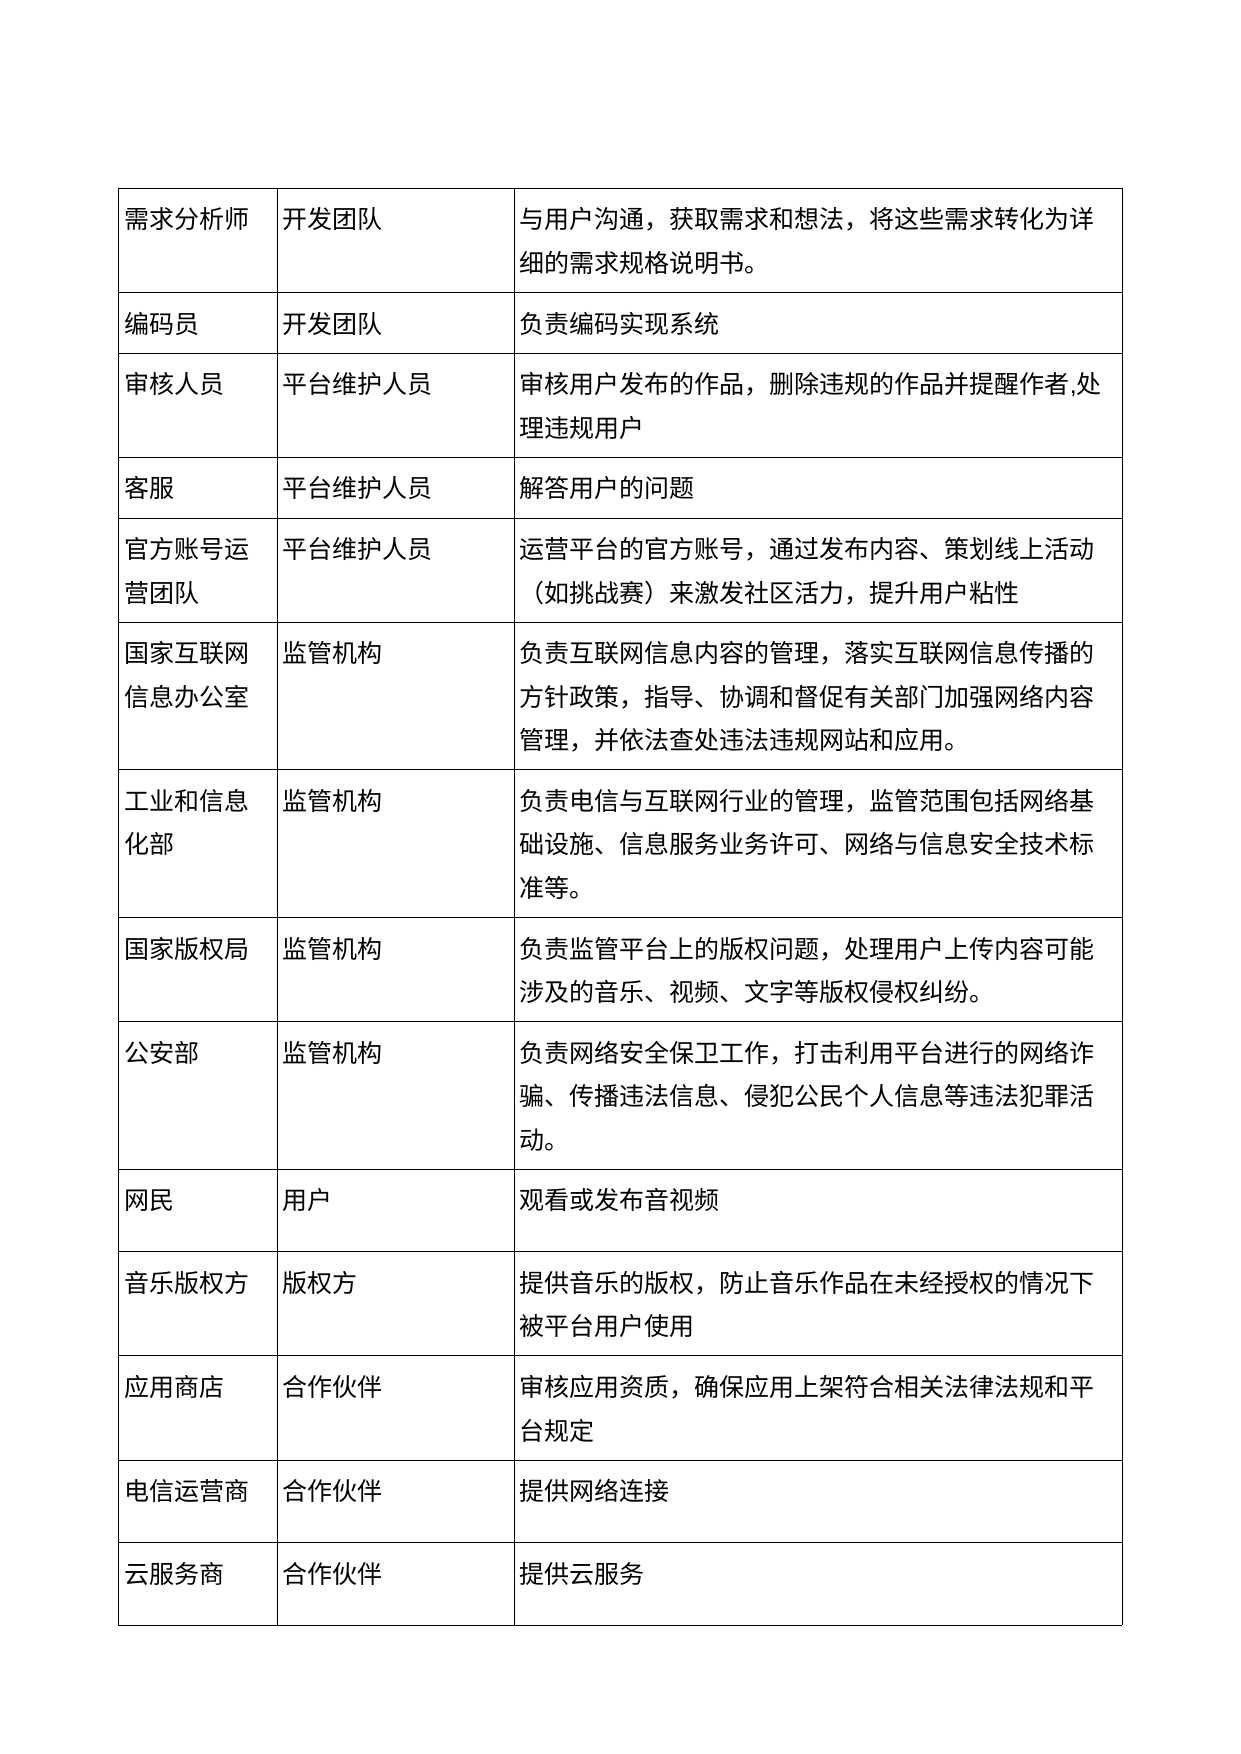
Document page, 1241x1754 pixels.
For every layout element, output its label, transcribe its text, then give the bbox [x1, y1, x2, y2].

table_cell 开发团队 [278, 189, 514, 292]
table_cell 负责电信与互联网行业的管理，监管范围包括网络基础设施、信息服务业务许可、网络与信息安全技术标准等。 [515, 770, 1122, 917]
table_cell 运营平台的官方账号，通过发布内容、策划线上活动（如挑战赛）来激发社区活力，提升用户粘性 [515, 519, 1122, 622]
table_cell 观看或发布音视频 [515, 1170, 1122, 1251]
table_cell 编码员 [119, 293, 277, 352]
table_cell 监管机构 [278, 623, 514, 769]
table_cell 合作伙伴 [278, 1461, 514, 1542]
table_cell 监管机构 [278, 918, 514, 1021]
table_cell 负责编码实现系统 [515, 293, 1122, 352]
table_cell 应用商店 [119, 1356, 277, 1459]
table_cell 提供网络连接 [515, 1461, 1122, 1542]
table_cell 网民 [119, 1170, 277, 1251]
table_cell 负责互联网信息内容的管理，落实互联网信息传播的方针政策，指导、协调和督促有关部门加强网络内容管理，并依法查处违法违规网站和应用。 [515, 623, 1122, 769]
table_cell 工业和信息化部 [119, 770, 277, 917]
table_cell 与用户沟通，获取需求和想法，将这些需求转化为详细的需求规格说明书。 [515, 189, 1122, 292]
table_cell 审核用户发布的作品，删除违规的作品并提醒作者,处理违规用户 [515, 354, 1122, 457]
table_cell 监管机构 [278, 1022, 514, 1168]
table_cell 审核人员 [119, 354, 277, 457]
table_cell 合作伙伴 [278, 1356, 514, 1459]
table_cell 需求分析师 [119, 189, 277, 292]
table_cell 审核应用资质，确保应用上架符合相关法律法规和平台规定 [515, 1356, 1122, 1459]
table_cell 云服务商 [119, 1543, 277, 1625]
table_cell 电信运营商 [119, 1461, 277, 1542]
table_cell 解答用户的问题 [515, 458, 1122, 517]
table_cell 负责监管平台上的版权问题，处理用户上传内容可能涉及的音乐、视频、文字等版权侵权纠纷。 [515, 918, 1122, 1021]
table_cell 平台维护人员 [278, 458, 514, 517]
table_cell 合作伙伴 [278, 1543, 514, 1625]
table_cell 提供音乐的版权，防止音乐作品在未经授权的情况下被平台用户使用 [515, 1252, 1122, 1355]
table_cell 负责网络安全保卫工作，打击利用平台进行的网络诈骗、传播违法信息、侵犯公民个人信息等违法犯罪活动。 [515, 1022, 1122, 1168]
table_cell 客服 [119, 458, 277, 517]
table_cell 版权方 [278, 1252, 514, 1355]
table_cell 平台维护人员 [278, 519, 514, 622]
table_cell 提供云服务 [515, 1543, 1122, 1625]
table_cell 官方账号运营团队 [119, 519, 277, 622]
table_cell 开发团队 [278, 293, 514, 352]
table_cell 用户 [278, 1170, 514, 1251]
table_cell 公安部 [119, 1022, 277, 1168]
table_cell 国家互联网信息办公室 [119, 623, 277, 769]
table_cell 平台维护人员 [278, 354, 514, 457]
table_cell 音乐版权方 [119, 1252, 277, 1355]
table_cell 监管机构 [278, 770, 514, 917]
table_cell 国家版权局 [119, 918, 277, 1021]
